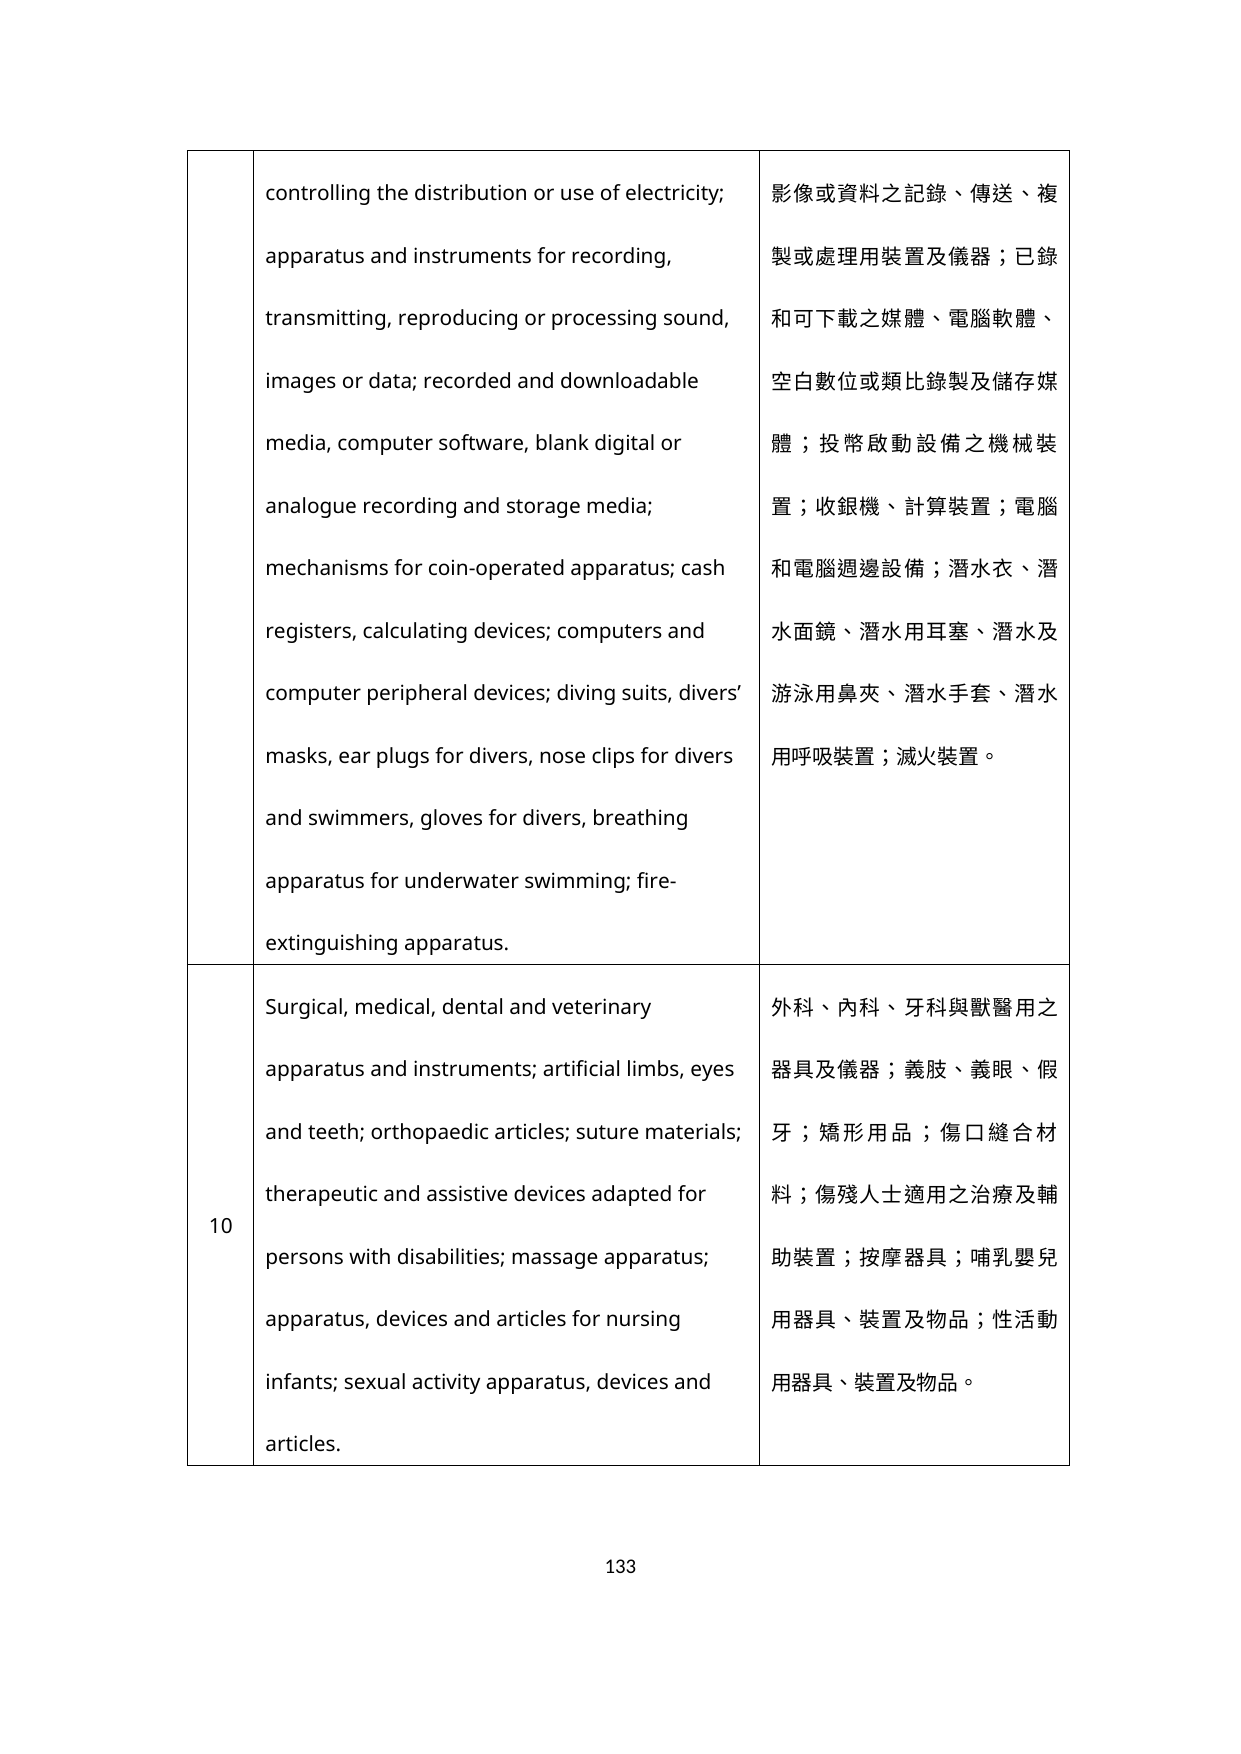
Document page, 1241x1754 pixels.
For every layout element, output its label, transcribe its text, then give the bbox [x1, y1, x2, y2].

table_cell 影像或資料之記錄、傳送、複製或處理用裝置及儀器；已錄和可下載之媒體、電腦軟體、空白數位或類比錄製及儲存媒體；投幣啟動設備之機械裝置；收銀機、計算裝置；電腦和電腦週邊設備；潛水衣、潛水面鏡、潛水用耳塞、潛水及游泳用鼻夾、潛水手套、潛水用呼吸裝置；滅火裝置。 [760, 151, 1069, 963]
table_cell Surgical, medical, dental and veterinary apparatus and instruments; artificial limbs, eyes and teeth; orthopaedic articles; suture materials; therapeutic and assistive devices adapted for persons with disabilities; massage apparatus; apparatus, devices and articles for nursing infants; sexual activity apparatus, devices and articles. [254, 965, 759, 1464]
table_cell controlling the distribution or use of electricity; apparatus and instruments for recording, transmitting, reproducing or processing sound, images or data; recorded and downloadable media, computer software, blank digital or analogue recording and storage media; mechanisms for coin-operated apparatus; cash registers, calculating devices; computers and computer peripheral devices; diving suits, divers’ masks, ear plugs for divers, nose clips for divers and swimmers, gloves for divers, breathing apparatus for underwater swimming; fire-extinguishing apparatus. [254, 151, 759, 963]
table_cell 外科、內科、牙科與獸醫用之器具及儀器；義肢、義眼、假牙；矯形用品；傷口縫合材料；傷殘人士適用之治療及輔助裝置；按摩器具；哺乳嬰兒用器具、裝置及物品；性活動用器具、裝置及物品。 [760, 965, 1069, 1464]
table_cell 10 [188, 965, 253, 1464]
table_cell [188, 151, 253, 963]
